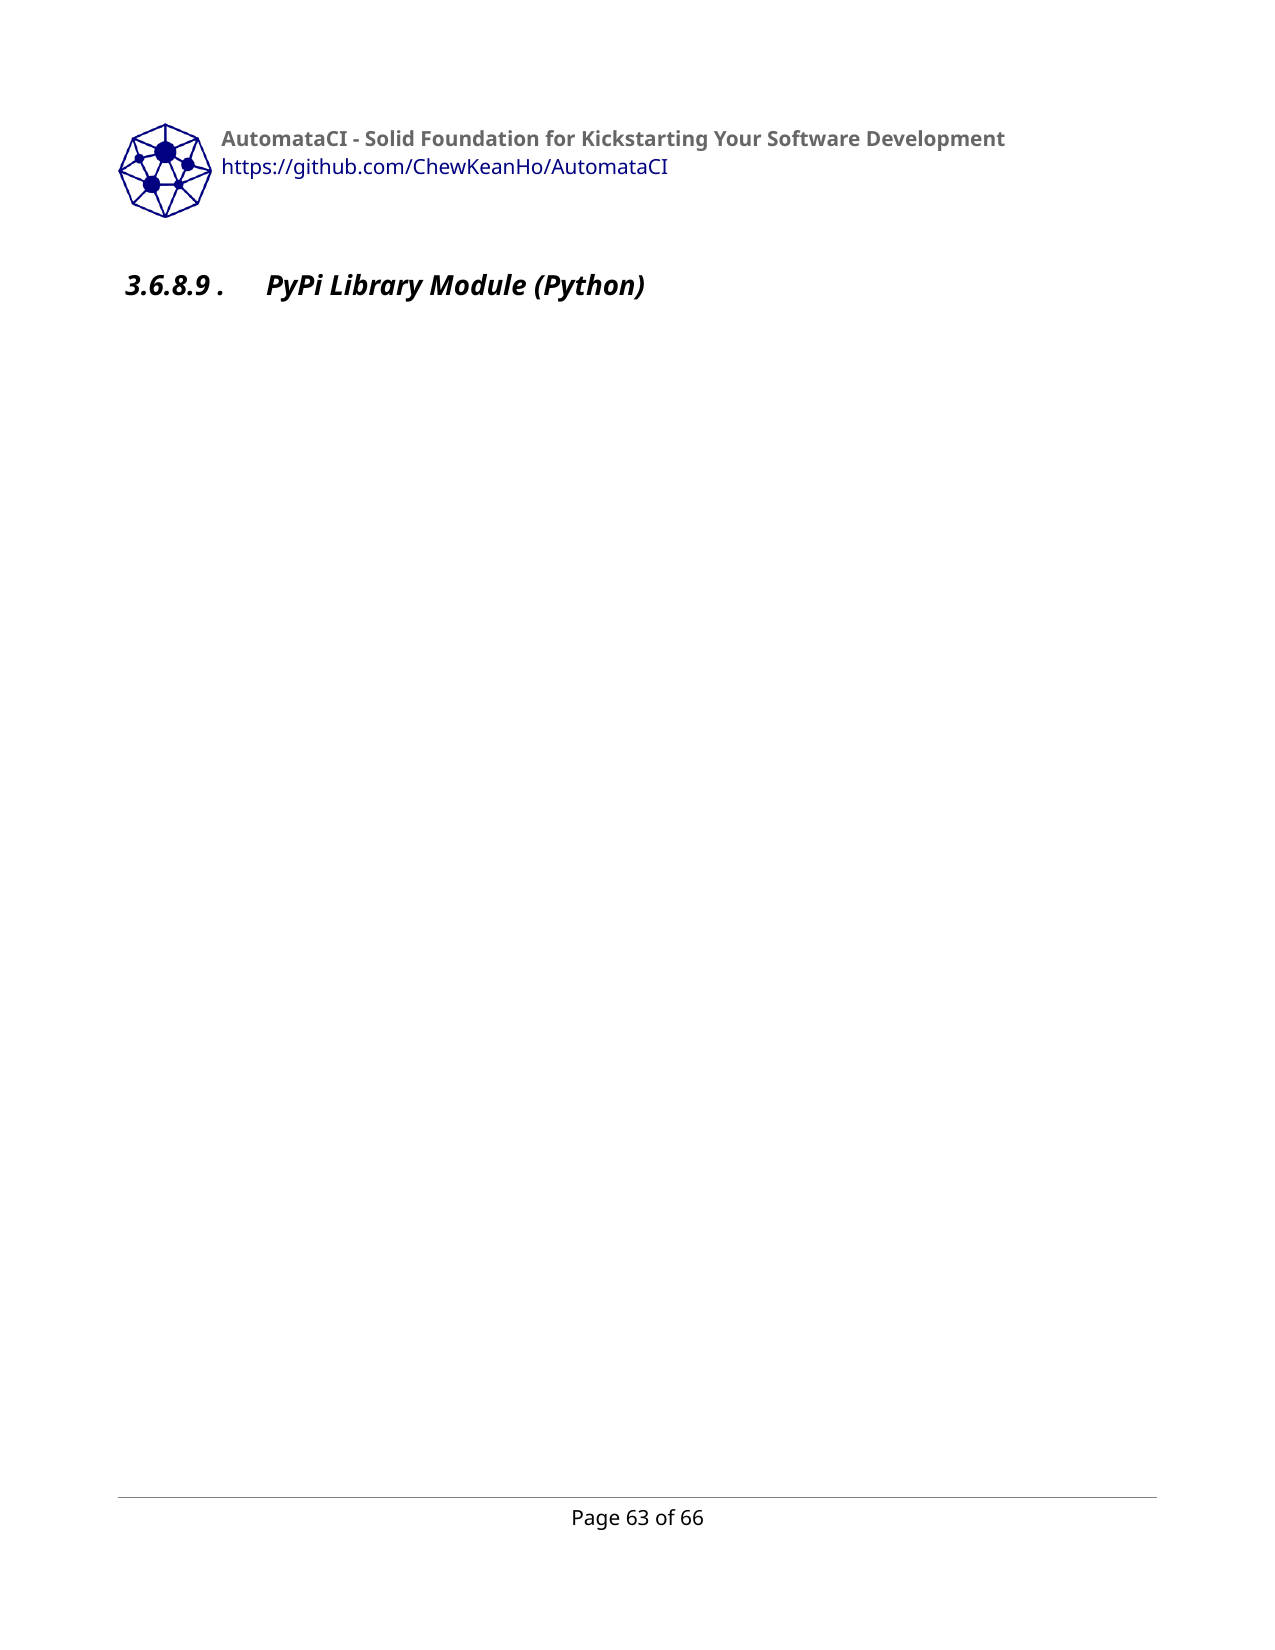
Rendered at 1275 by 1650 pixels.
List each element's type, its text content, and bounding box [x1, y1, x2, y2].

subtitle PyPi Library Module (Python) [118, 265, 1157, 303]
picture [118, 123, 212, 218]
